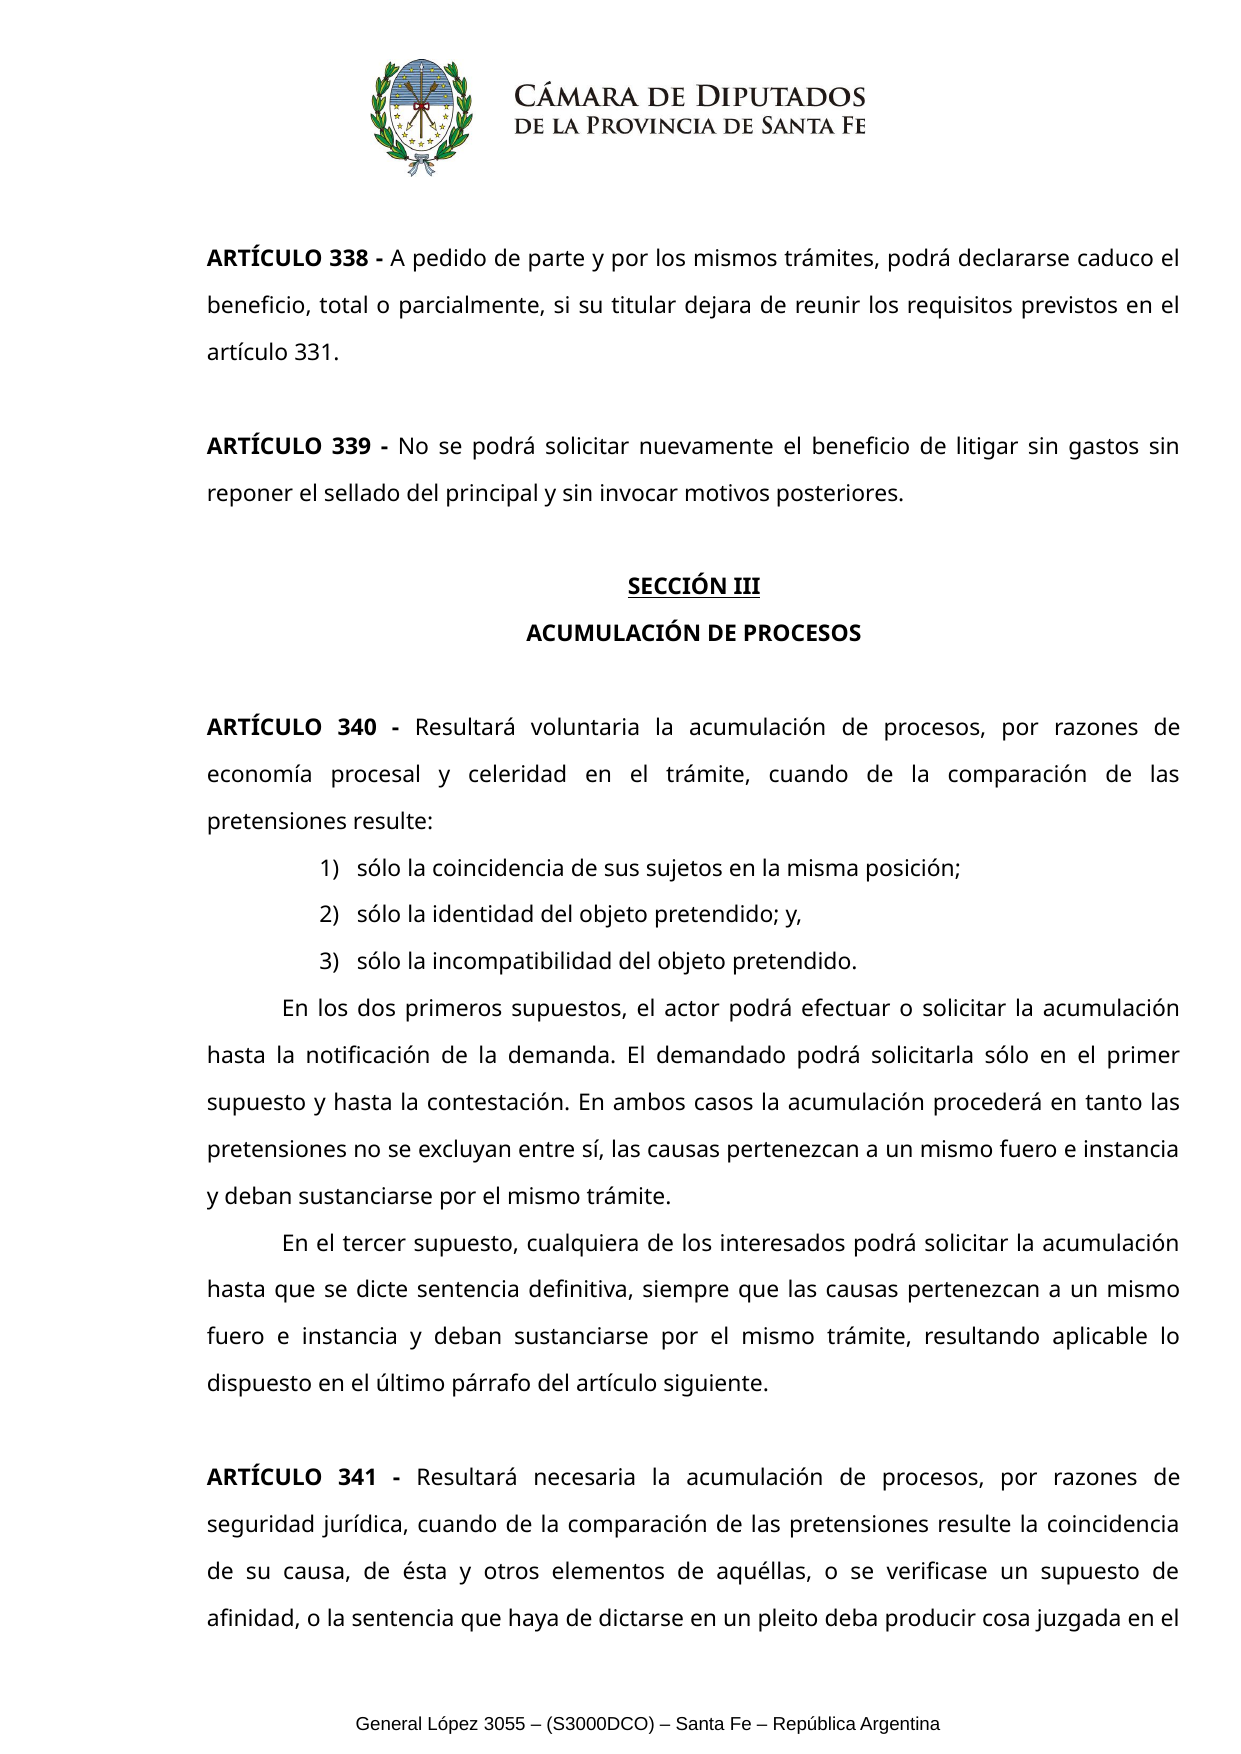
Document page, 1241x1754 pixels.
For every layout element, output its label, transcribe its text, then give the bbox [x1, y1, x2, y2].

text ARTÍCULO 340 - Resultará voluntaria la acumulación de procesos, por razones de economía procesal y celeridad en el trámite, cuando de la comparación de las pretensiones resulte: [207, 711, 1181, 836]
text ACUMULACIÓN DE PROCESOS [207, 617, 1181, 648]
text ARTÍCULO 341 - Resultará necesaria la acumulación de procesos, por razones de seguridad jurídica, cuando de la comparación de las pretensiones resulte la coincidencia de su causa, de ésta y otros elementos de aquéllas, o se verificase un supuesto de afinidad, o la sentencia que haya de dictarse en un pleito deba producir cosa juzgada en el [207, 1461, 1181, 1633]
text ARTÍCULO 338 - A pedido de parte y por los mismos trámites, podrá declararse caduco el beneficio, total o parcialmente, si su titular dejara de reunir los requisitos previstos en el artículo 331. [207, 242, 1181, 367]
text En el tercer supuesto, cualquiera de los interesados podrá solicitar la acumulación hasta que se dicte sentencia definitiva, siempre que las causas pertenezcan a un mismo fuero e instancia y deban sustanciarse por el mismo trámite, resultando aplicable lo dispuesto en el último párrafo del artículo siguiente. [207, 1227, 1181, 1398]
text ARTÍCULO 339 - No se podrá solicitar nuevamente el beneficio de litigar sin gastos sin reponer el sellado del principal y sin invocar motivos posteriores. [207, 430, 1181, 508]
list sólo la identidad del objeto pretendido; y, [319, 898, 1181, 930]
text SECCIÓN III [207, 570, 1181, 602]
list sólo la coincidencia de sus sujetos en la misma posición; [319, 852, 1181, 883]
picture [370, 59, 866, 181]
list sólo la incompatibilidad del objeto pretendido. [319, 945, 1181, 977]
text En los dos primeros supuestos, el actor podrá efectuar o solicitar la acumulación hasta la notificación de la demanda. El demandado podrá solicitarla sólo en el primer supuesto y hasta la contestación. En ambos casos la acumulación procederá en tanto las pretensiones no se excluyan entre sí, las causas pertenezcan a un mismo fuero e instancia y deban sustanciarse por el mismo trámite. [207, 992, 1181, 1211]
